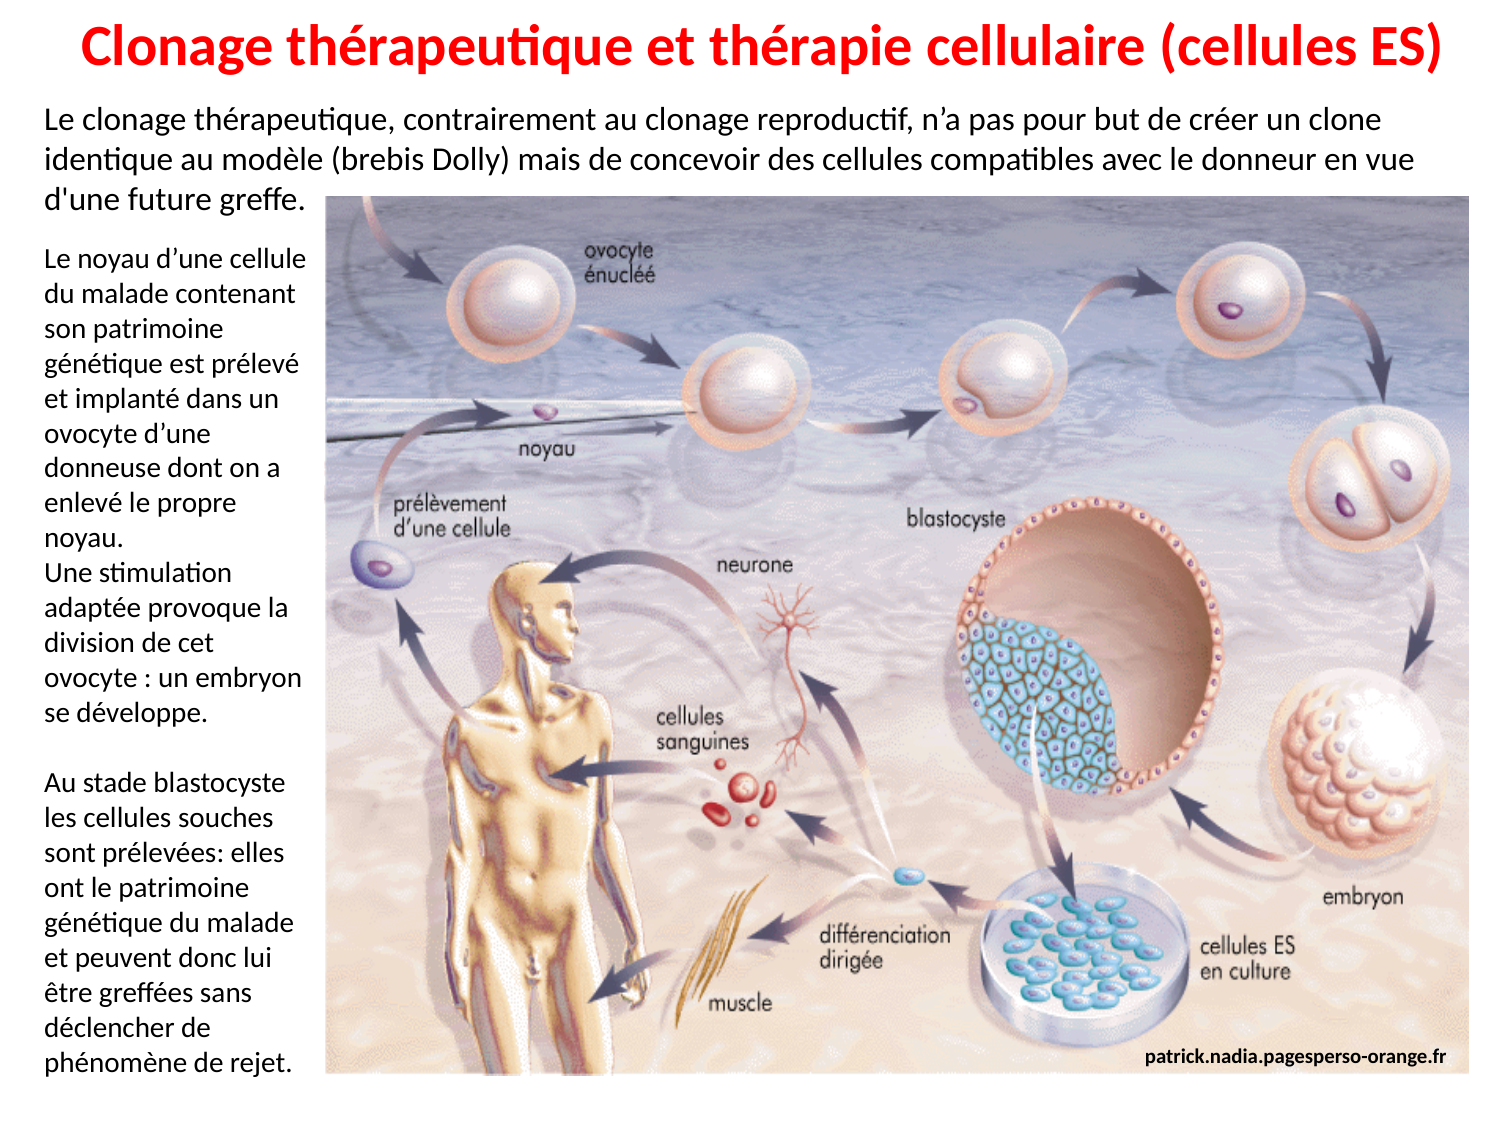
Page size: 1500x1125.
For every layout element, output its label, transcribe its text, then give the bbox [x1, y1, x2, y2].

picture [324, 196, 1469, 1076]
text_box Le noyau d’une cellule du malade contenant son patrimoine génétique est prélevé et implanté dans un ovocyte d’une donneuse dont on a enlevé le propre noyau. Une stimulation adaptée provoque la division de cet ovocyte : un embryon se développe. Au stade blastocyste les cellules souches sont prélevées: elles ont le patrimoine génétique du malade et peuvent donc lui être greffées sans déclencher de phénomène de rejet. [29, 231, 337, 1119]
text_box Clonage thérapeutique et thérapie cellulaire (cellules ES) [53, 0, 1500, 85]
text_box patrick.nadia.pagesperso-orange.fr [1130, 1035, 1462, 1075]
text_box Le clonage thérapeutique, contrairement au clonage reproductif, n’a pas pour but de créer un clone identique au modèle (brebis Dolly) mais de concevoir des cellules compatibles avec le donneur en vue d'une future greffe. [29, 89, 1459, 225]
